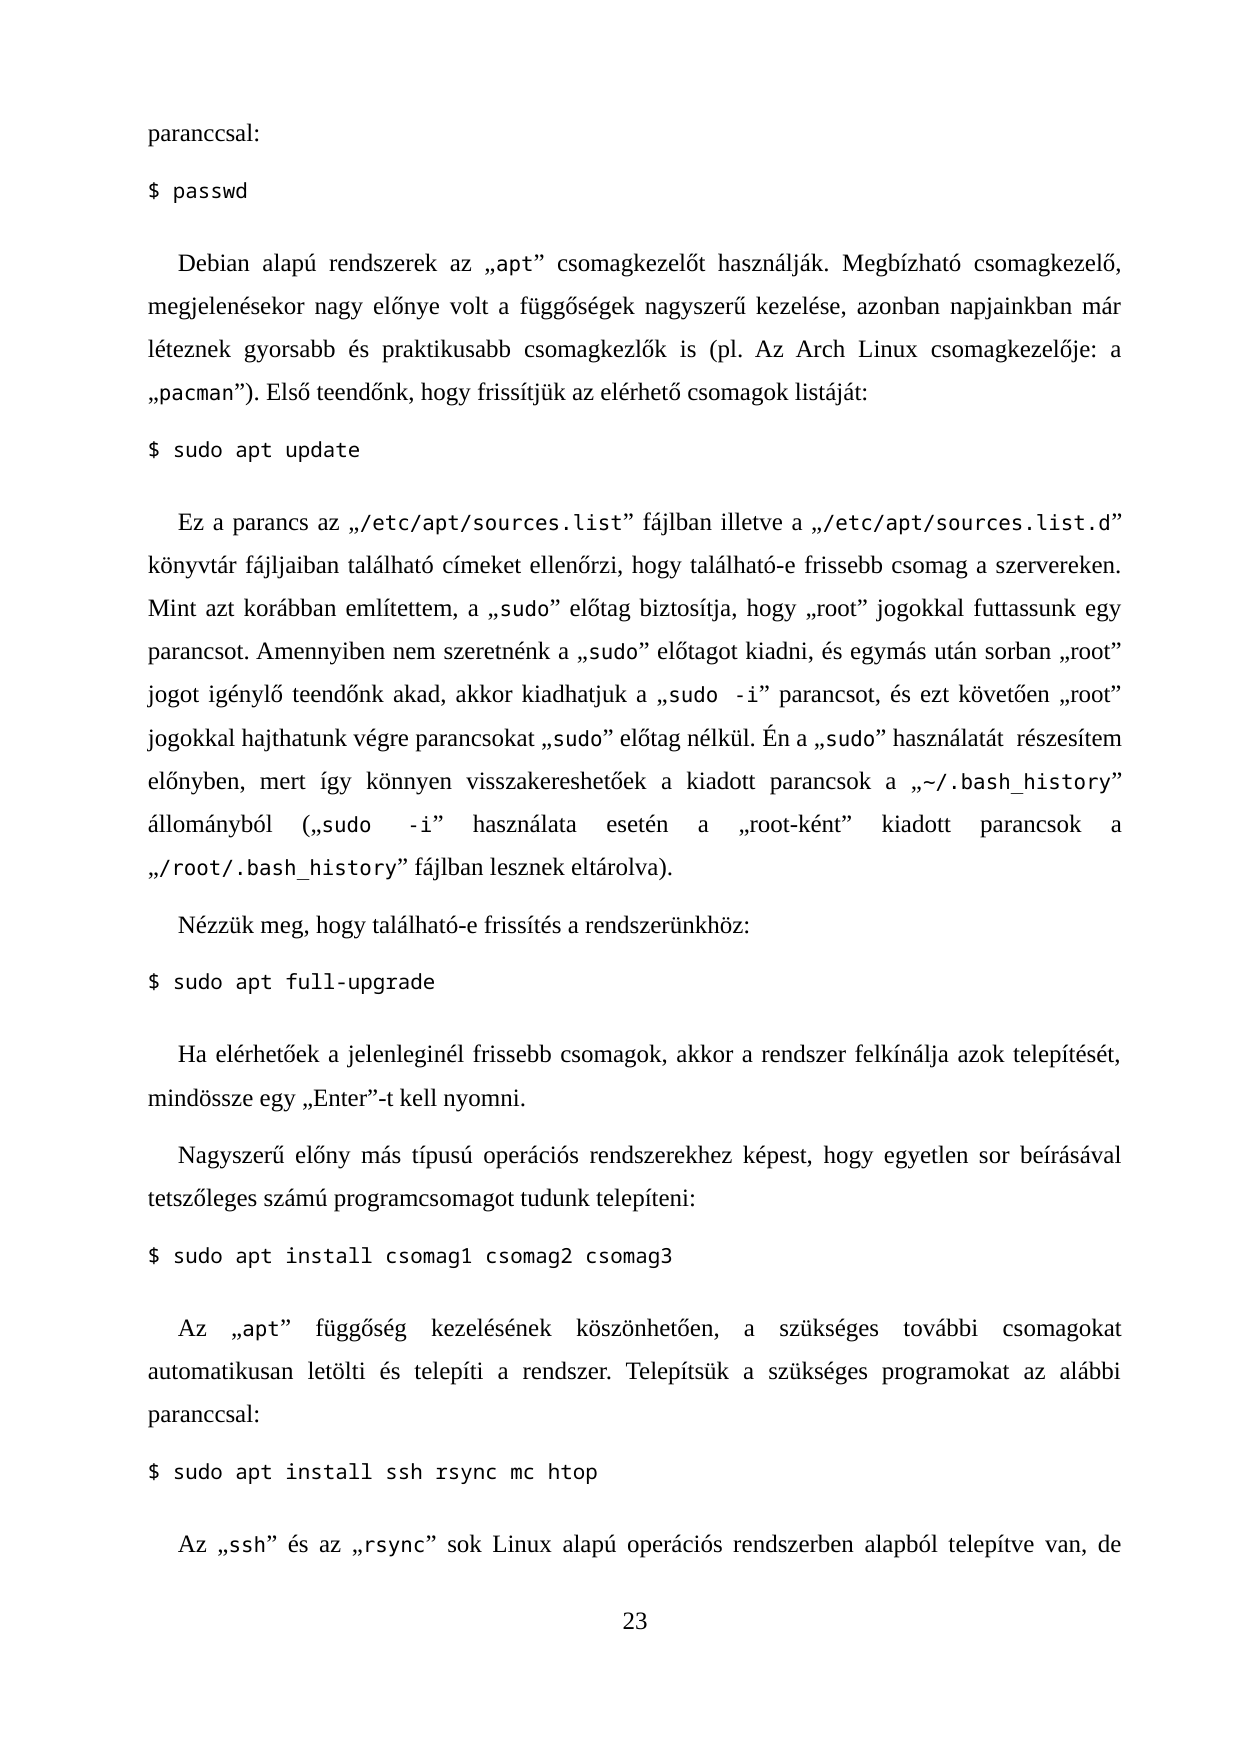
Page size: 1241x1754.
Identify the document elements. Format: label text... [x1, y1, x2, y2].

text paranccsal: [148, 118, 1122, 147]
text $ passwd [148, 176, 1093, 204]
text Ez a parancs az „/etc/apt/sources.list” fájlban illetve a „/etc/apt/sources.list.d” könyvtár fájljaiban található címeket ellenőrzi, hogy található-e frissebb csomag a szervereken. Mint azt korábban említettem, a „sudo” előtag biztosítja, hogy „root” jogokkal futtassunk egy parancsot. Amennyiben nem szeretnénk a „sudo” előtagot kiadni, és egymás után sorban „root” jogot igénylő teendőnk akad, akkor kiadhatjuk a „sudo -i” parancsot, és ezt követően „root” jogokkal hajthatunk végre parancsokat „sudo” előtag nélkül. Én a „sudo” használatát részesítem előnyben, mert így könnyen visszakereshetőek a kiadott parancsok a „~/.bash_history” állományból („sudo -i” használata esetén a „root-ként” kiadott parancsok a „/root/.bash_history” fájlban lesznek eltárolva). [148, 507, 1122, 881]
text Debian alapú rendszerek az „apt” csomagkezelőt használják. Megbízható csomagkezelő, megjelenésekor nagy előnye volt a függőségek nagyszerű kezelése, azonban napjainkban már léteznek gyorsabb és praktikusabb csomagkezlők is (pl. Az Arch Linux csomagkezelője: a „pacman”). Első teendőnk, hogy frissítjük az elérhető csomagok listáját: [148, 248, 1122, 406]
text Nagyszerű előny más típusú operációs rendszerekhez képest, hogy egyetlen sor beírásával tetszőleges számú programcsomagot tudunk telepíteni: [148, 1140, 1122, 1212]
text $ sudo apt full-upgrade [148, 967, 1093, 996]
text $ sudo apt update [148, 435, 1093, 463]
text Ha elérhetőek a jelenleginél frissebb csomagok, akkor a rendszer felkínálja azok telepítését, mindössze egy „Enter”-t kell nyomni. [148, 1039, 1122, 1111]
text Az „apt” függőség kezelésének köszönhetően, a szükséges további csomagokat automatikusan letölti és telepíti a rendszer. Telepítsük a szükséges programokat az alábbi paranccsal: [148, 1313, 1122, 1428]
text $ sudo apt install ssh rsync mc htop [148, 1457, 1093, 1486]
text Nézzük meg, hogy található-e frissítés a rendszerünkhöz: [148, 910, 1122, 938]
text Az „ssh” és az „rsync” sok Linux alapú operációs rendszerben alapból telepítve van, de [148, 1529, 1122, 1558]
text $ sudo apt install csomag1 csomag2 csomag3 [148, 1241, 1093, 1270]
